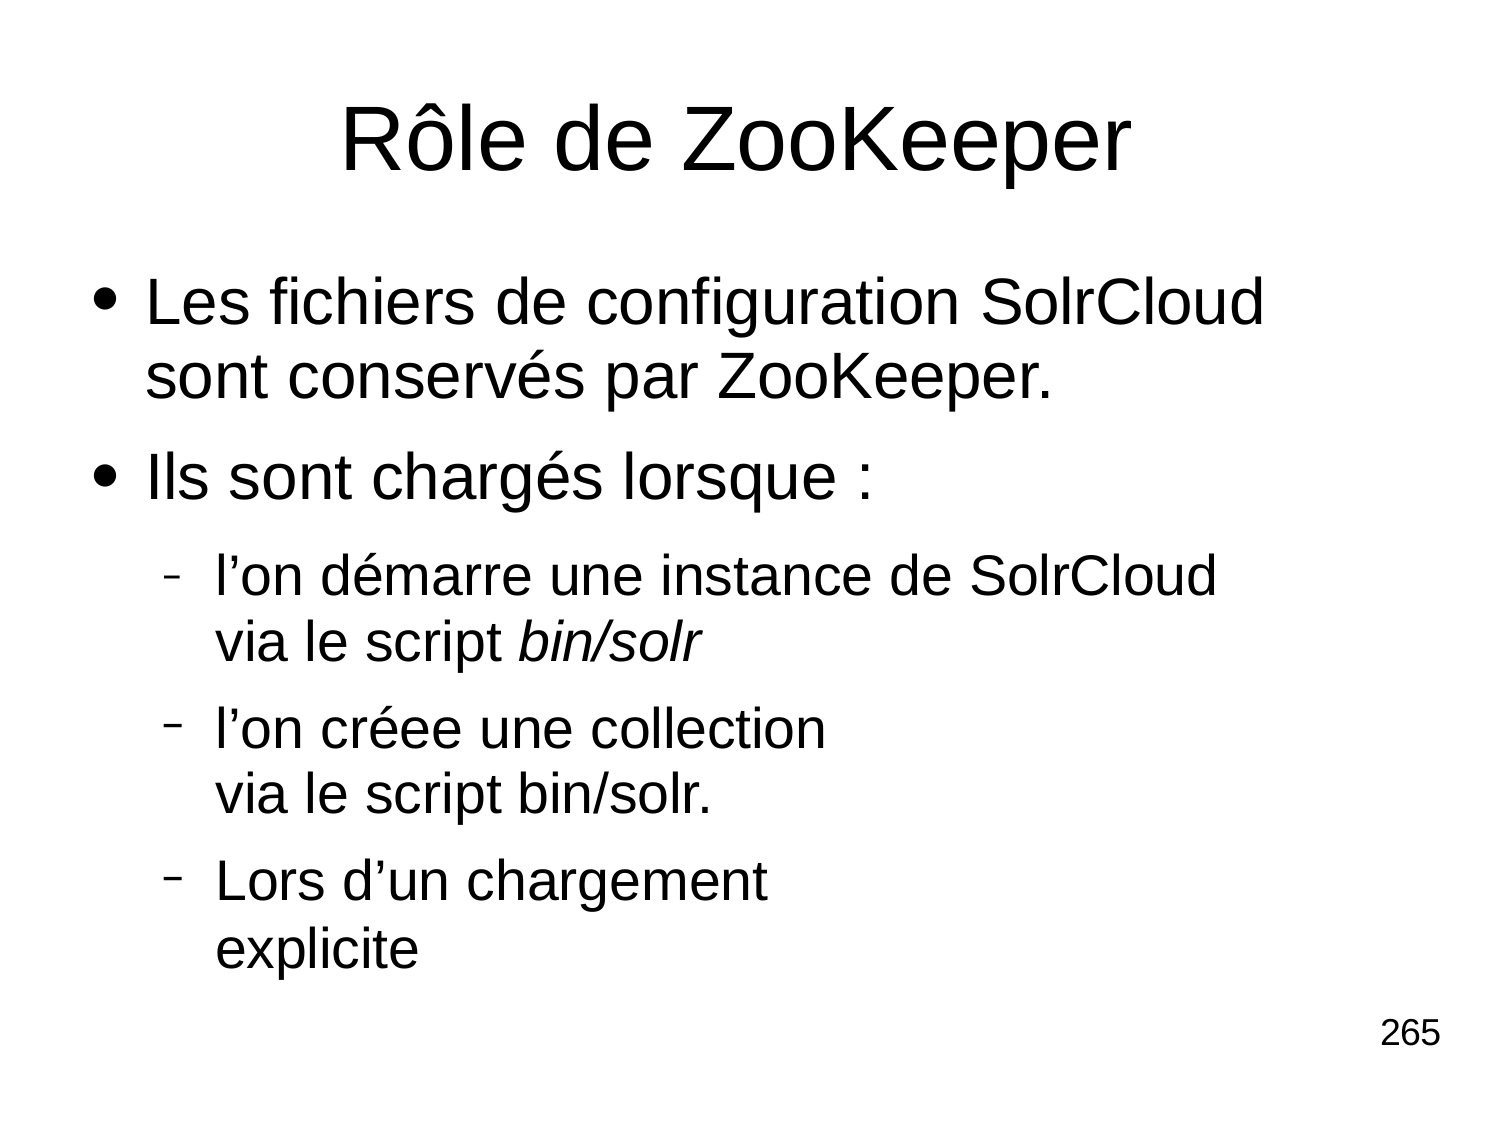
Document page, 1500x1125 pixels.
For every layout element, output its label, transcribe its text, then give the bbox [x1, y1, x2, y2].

title Rôle de ZooKeeper [87, 26, 1413, 267]
text_box ● [90, 275, 118, 313]
text_box Les fichiers de configuration SolrCloud sont conservés par ZooKeeper. Ils sont chargés lorsque : [143, 254, 1277, 513]
text_box ● [90, 452, 118, 490]
slide_number 265 [1373, 1009, 1451, 1125]
text_box – l’on démarre une instance de SolrCloud via le script bin/solr l’on créee une collection via le script bin/solr. Lors d’un chargement explicite [160, 535, 1229, 981]
